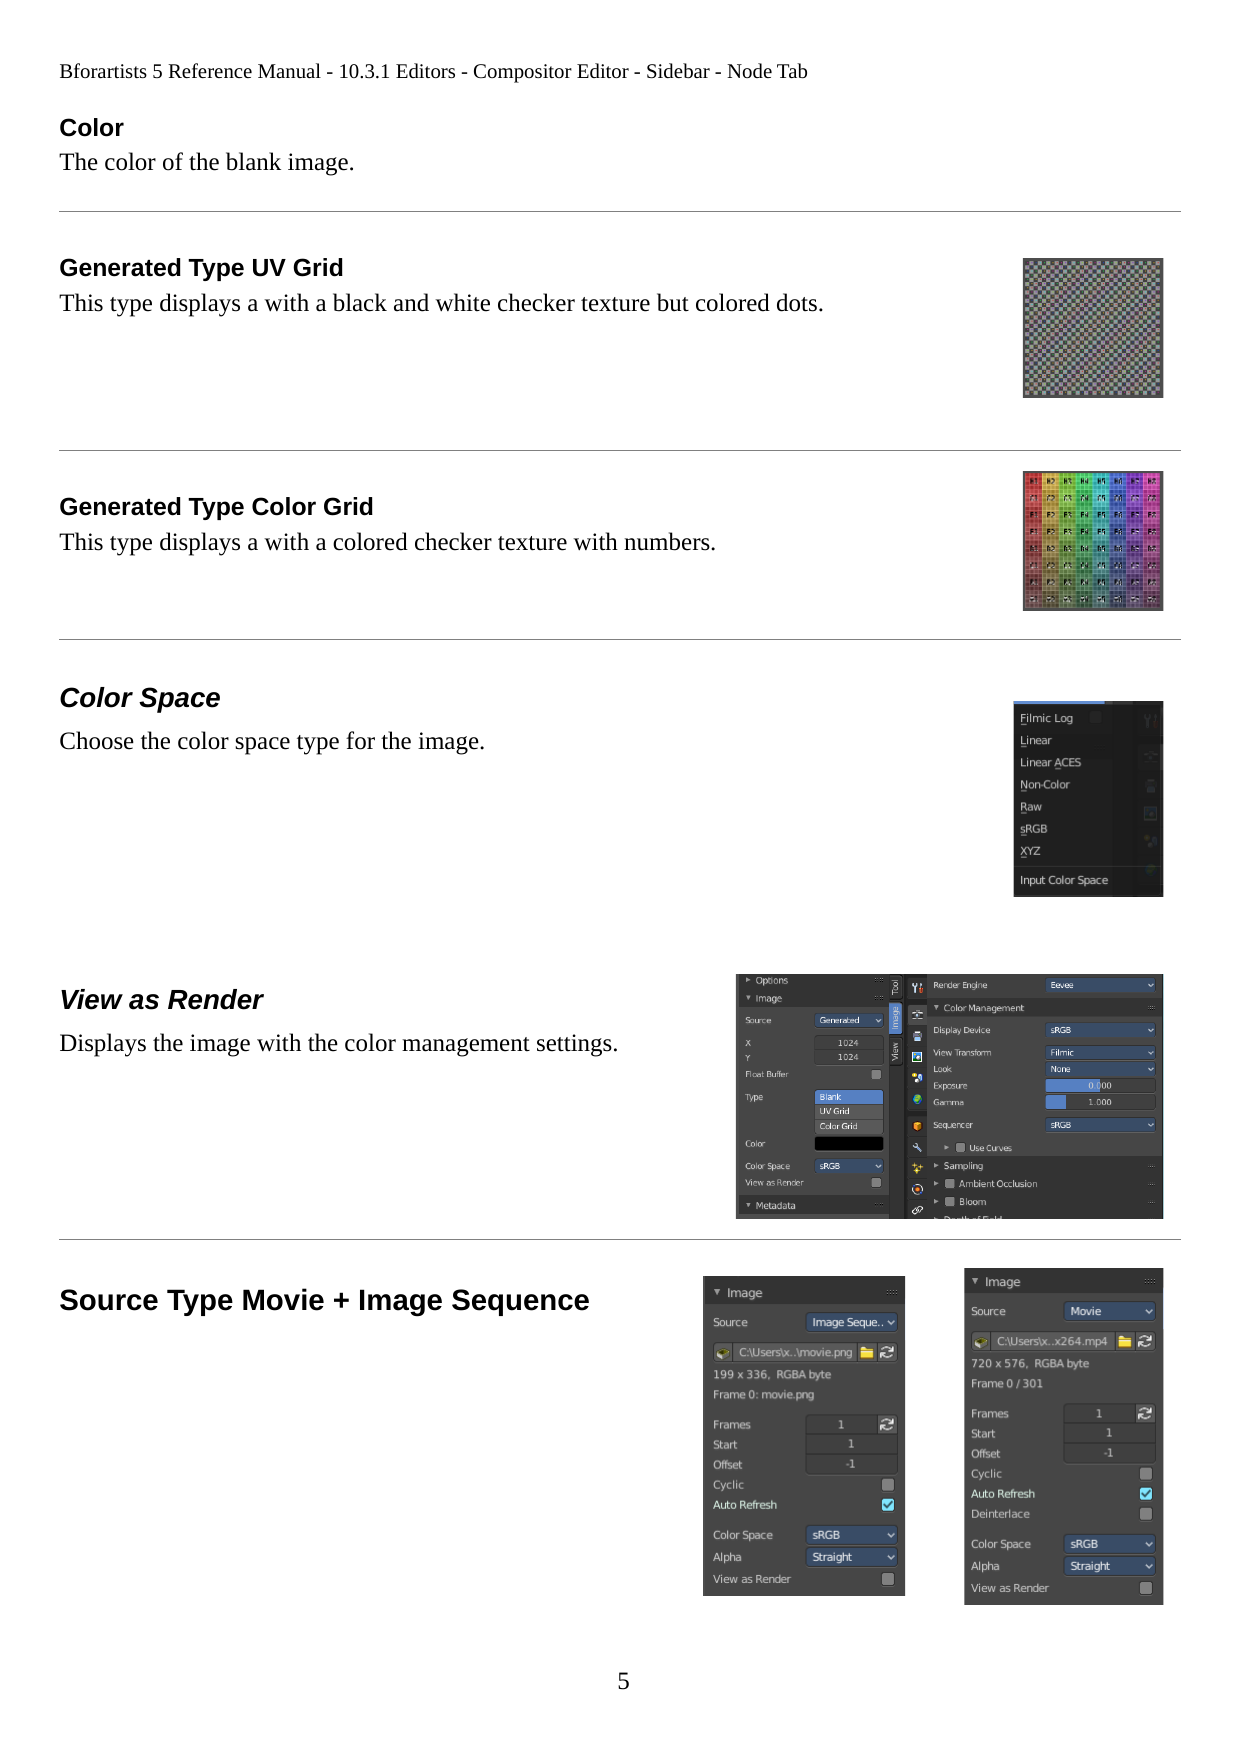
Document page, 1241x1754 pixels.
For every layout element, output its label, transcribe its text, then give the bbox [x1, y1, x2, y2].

text This type displays a with a black and white checker texture but colored dots. [59, 288, 1022, 317]
subtitle Color [59, 113, 1181, 141]
text This type displays a with a colored checker texture with numbers. [59, 527, 1022, 555]
picture [1022, 471, 1164, 611]
picture [703, 1276, 905, 1596]
text Displays the image with the color management settings. [59, 1028, 735, 1057]
subtitle [905, 1283, 964, 1317]
subtitle Source Type Movie + Image Sequence [59, 1283, 703, 1317]
subtitle Generated Type UV Grid [59, 253, 1181, 282]
subtitle [1164, 983, 1181, 1015]
subtitle Color Space [59, 681, 1181, 713]
picture [735, 974, 1164, 1219]
text The color of the blank image. [59, 147, 1181, 176]
text Choose the color space type for the image. [59, 726, 1013, 754]
picture [964, 1268, 1164, 1605]
picture [1022, 258, 1164, 398]
subtitle Generated Type Color Grid [59, 492, 1022, 520]
picture [1013, 701, 1164, 897]
subtitle View as Render [59, 983, 735, 1015]
